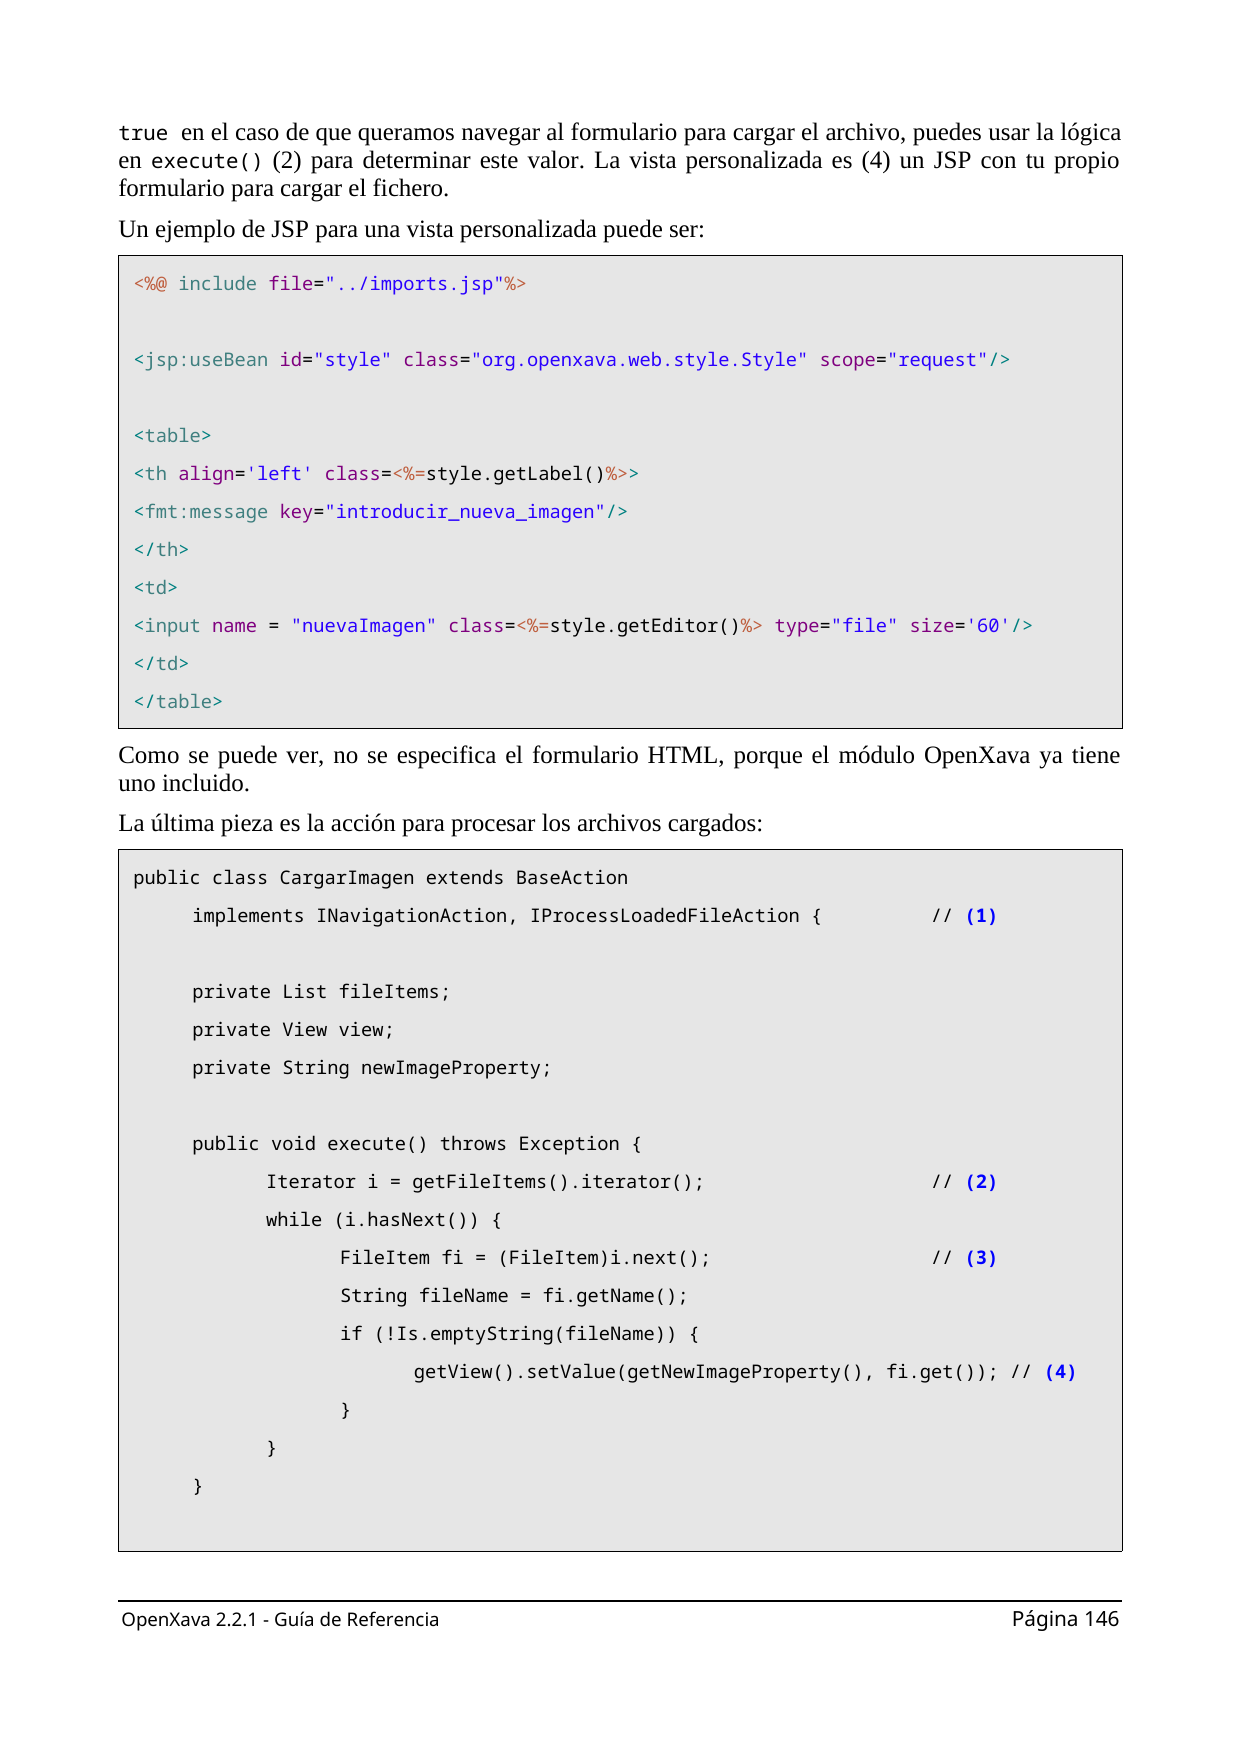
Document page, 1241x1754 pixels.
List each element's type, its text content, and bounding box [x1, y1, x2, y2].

text Iterator i = getFileItems().iterator(); // (2) [119, 1153, 1122, 1191]
text <th align='left' class=<%=style.getLabel()%>> [119, 445, 1122, 483]
text </table> [119, 673, 1122, 728]
text private View view; [119, 1001, 1122, 1039]
text } [119, 1419, 1122, 1457]
text private String newImageProperty; [119, 1039, 1122, 1077]
text <jsp:useBean id="style" class="org.openxava.web.style.Style" scope="request"/> [119, 331, 1122, 369]
text <%@ include file="../imports.jsp"%> [119, 256, 1122, 293]
text <td> [119, 559, 1122, 597]
text true en el caso de que queramos navegar al formulario para cargar el archivo, puedes usar la lógica en execute() (2) para determinar este valor. La vista personalizada es (4) un JSP con tu propio formulario para cargar el fichero. [118, 118, 1122, 202]
text } [119, 1381, 1122, 1419]
text while (i.hasNext()) { [119, 1191, 1122, 1229]
text Un ejemplo de JSP para una vista personalizada puede ser: [118, 215, 1122, 242]
text FileItem fi = (FileItem)i.next(); // (3) [119, 1229, 1122, 1267]
text <input name = "nuevaImagen" class=<%=style.getEditor()%> type="file" size='60'/> [119, 597, 1122, 635]
text public class CargarImagen extends BaseAction [119, 850, 1122, 887]
text </th> [119, 521, 1122, 559]
text getView().setValue(getNewImageProperty(), fi.get()); // (4) [119, 1343, 1122, 1381]
text public void execute() throws Exception { [119, 1115, 1122, 1153]
text String fileName = fi.getName(); [119, 1267, 1122, 1305]
text if (!Is.emptyString(fileName)) { [119, 1305, 1122, 1343]
text <fmt:message key="introducir_nueva_imagen"/> [119, 483, 1122, 521]
text La última pieza es la acción para procesar los archivos cargados: [118, 809, 1122, 837]
text <table> [119, 407, 1122, 445]
text } [119, 1457, 1122, 1496]
text implements INavigationAction, IProcessLoadedFileAction { // (1) [119, 887, 1122, 925]
text private List fileItems; [119, 963, 1122, 1001]
text Como se puede ver, no se especifica el formulario HTML, porque el módulo OpenXava ya tiene uno incluido. [118, 741, 1122, 796]
text </td> [119, 635, 1122, 673]
